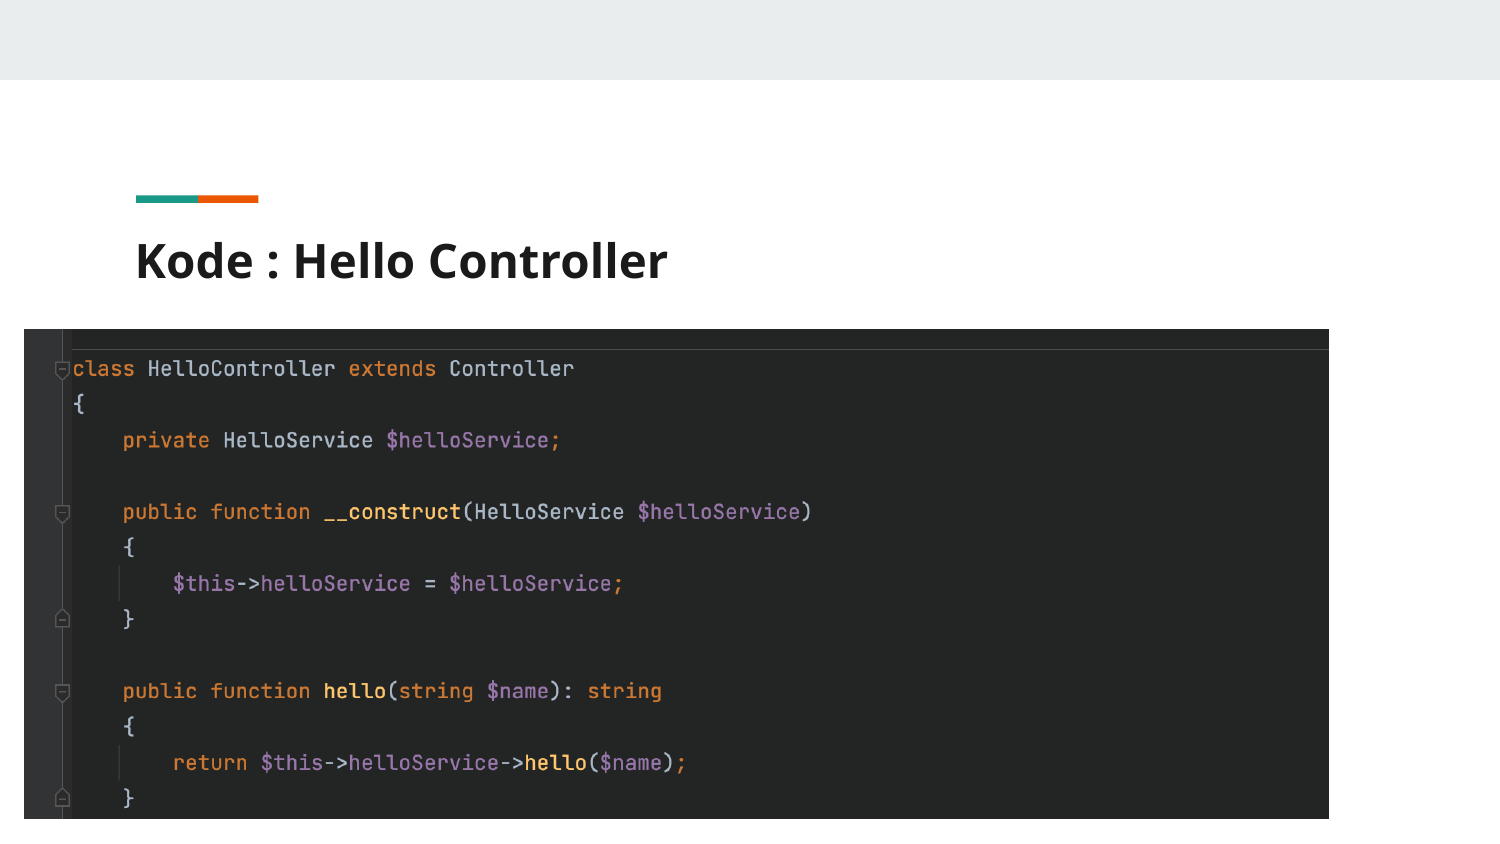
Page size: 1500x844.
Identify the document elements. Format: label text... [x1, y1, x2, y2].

picture [24, 329, 1329, 819]
title Kode : Hello Controller [119, 216, 1381, 305]
